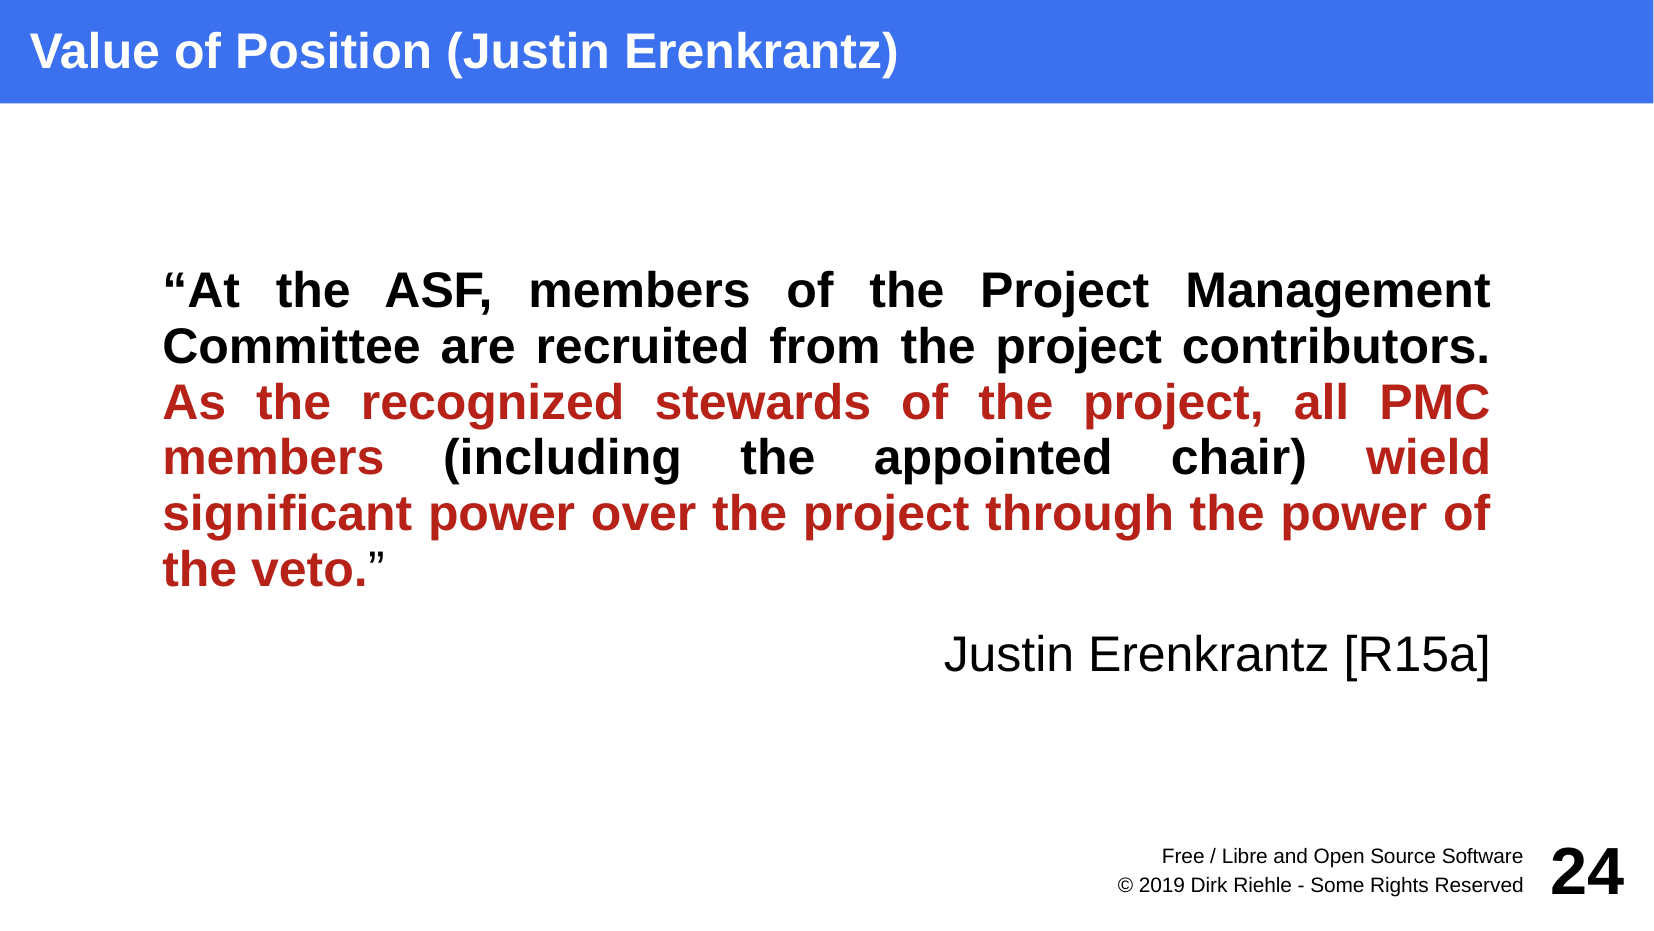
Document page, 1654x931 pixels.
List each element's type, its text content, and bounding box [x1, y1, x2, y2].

subtitle “At the ASF, members of the Project Management Committee are recruited from the project contributors. As the recognized stewards of the project, all PMC members (including the appointed chair) wield significant power over the project through the power of the veto.” Justin Erenkrantz [R15a] [29, 132, 1625, 813]
title Value of Position (Justin Erenkrantz) [0, 0, 1654, 104]
